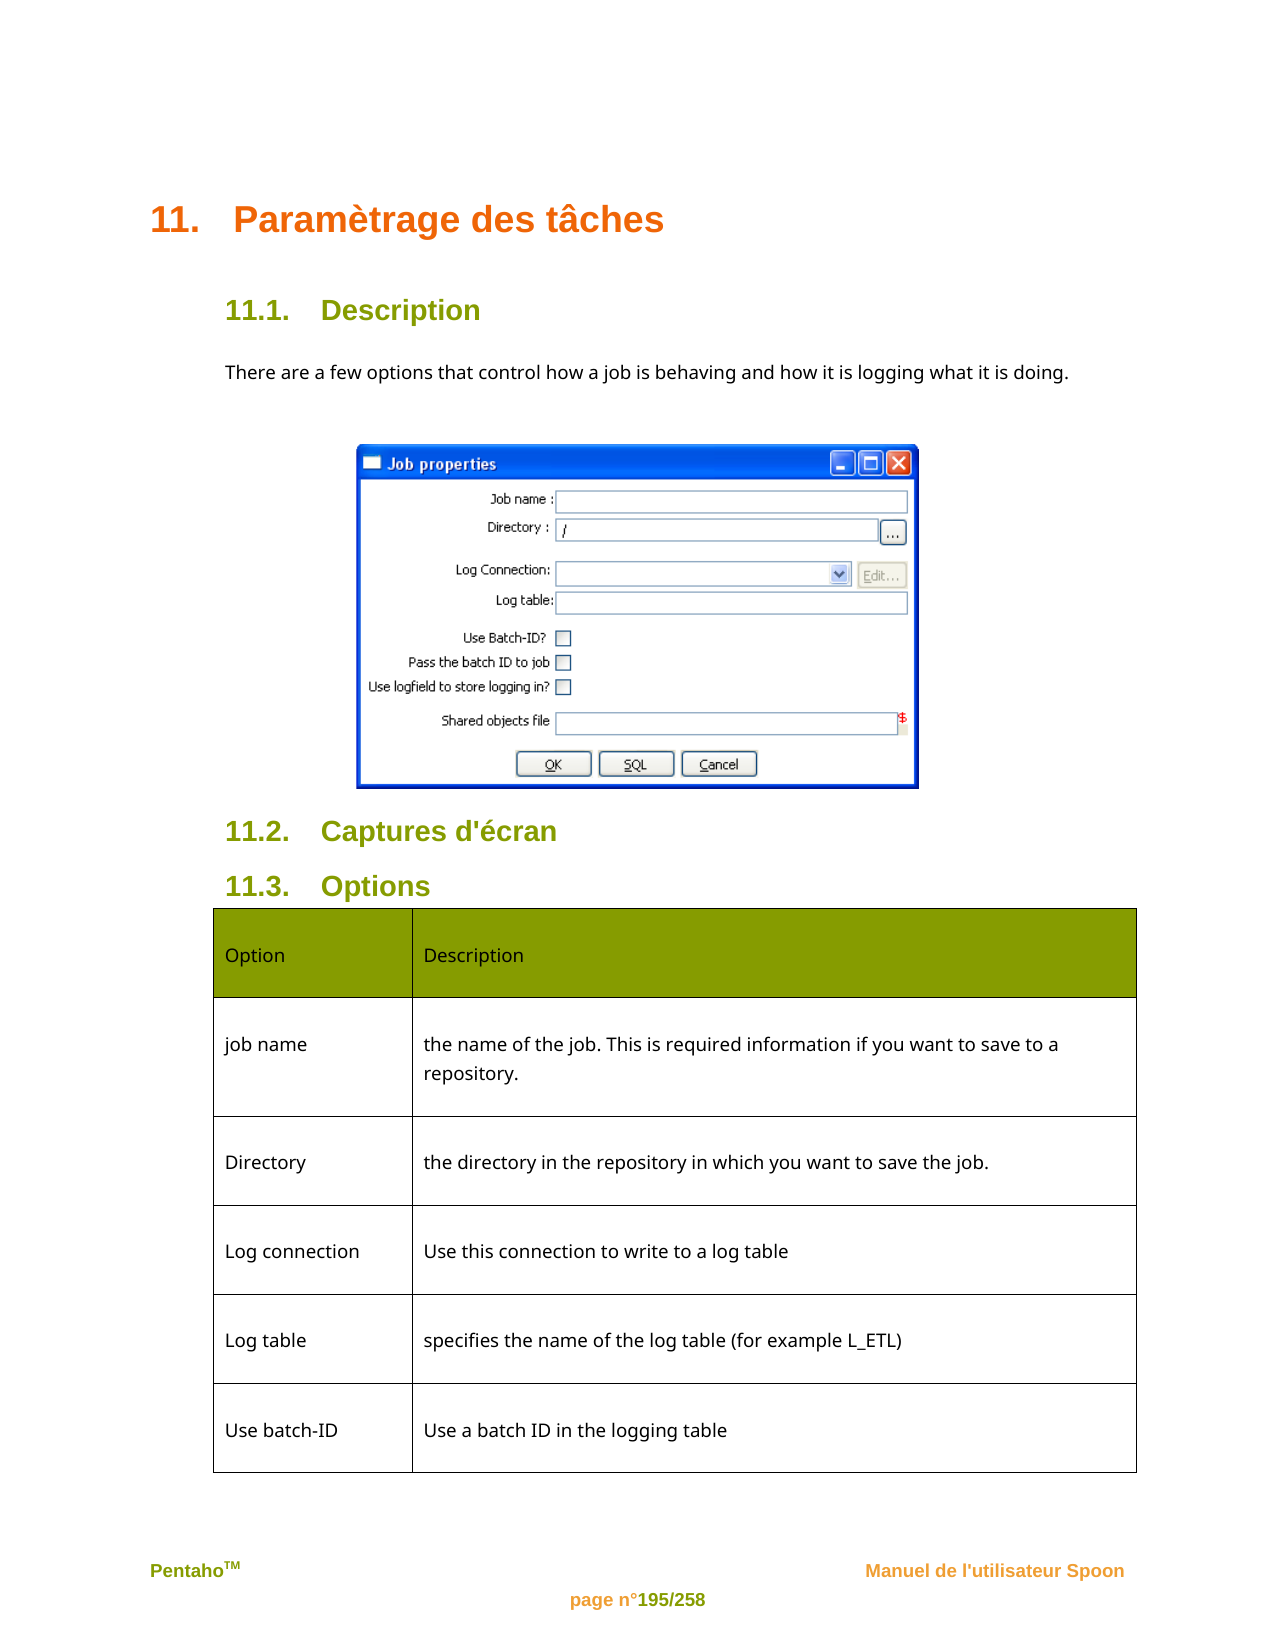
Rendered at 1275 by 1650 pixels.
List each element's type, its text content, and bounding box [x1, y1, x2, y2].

subtitle Captures d'écran [225, 812, 1125, 848]
table_cell the directory in the repository in which you want to save the job. [413, 1117, 1136, 1205]
table_cell the name of the job. This is required information if you want to save to a repository. [413, 998, 1136, 1116]
table_cell specifies the name of the log table (for example L_ETL) [413, 1295, 1136, 1383]
subtitle Options [225, 873, 1125, 902]
table_cell Log table [214, 1295, 412, 1383]
table_cell Log connection [214, 1206, 412, 1294]
table_cell Directory [214, 1117, 412, 1205]
picture [356, 444, 919, 789]
subtitle Description [225, 297, 1125, 326]
table_cell Use a batch ID in the logging table [413, 1384, 1136, 1472]
table_cell Use batch-ID [214, 1384, 412, 1472]
table_cell Use this connection to write to a log table [413, 1206, 1136, 1294]
table_cell job name [214, 998, 412, 1116]
text There are a few options that control how a job is behaving and how it is logging what it is doing. [225, 356, 1125, 385]
subtitle Paramètrage des tâches [150, 209, 1125, 238]
table_header Description [413, 909, 1136, 997]
table_header Option [214, 909, 412, 997]
